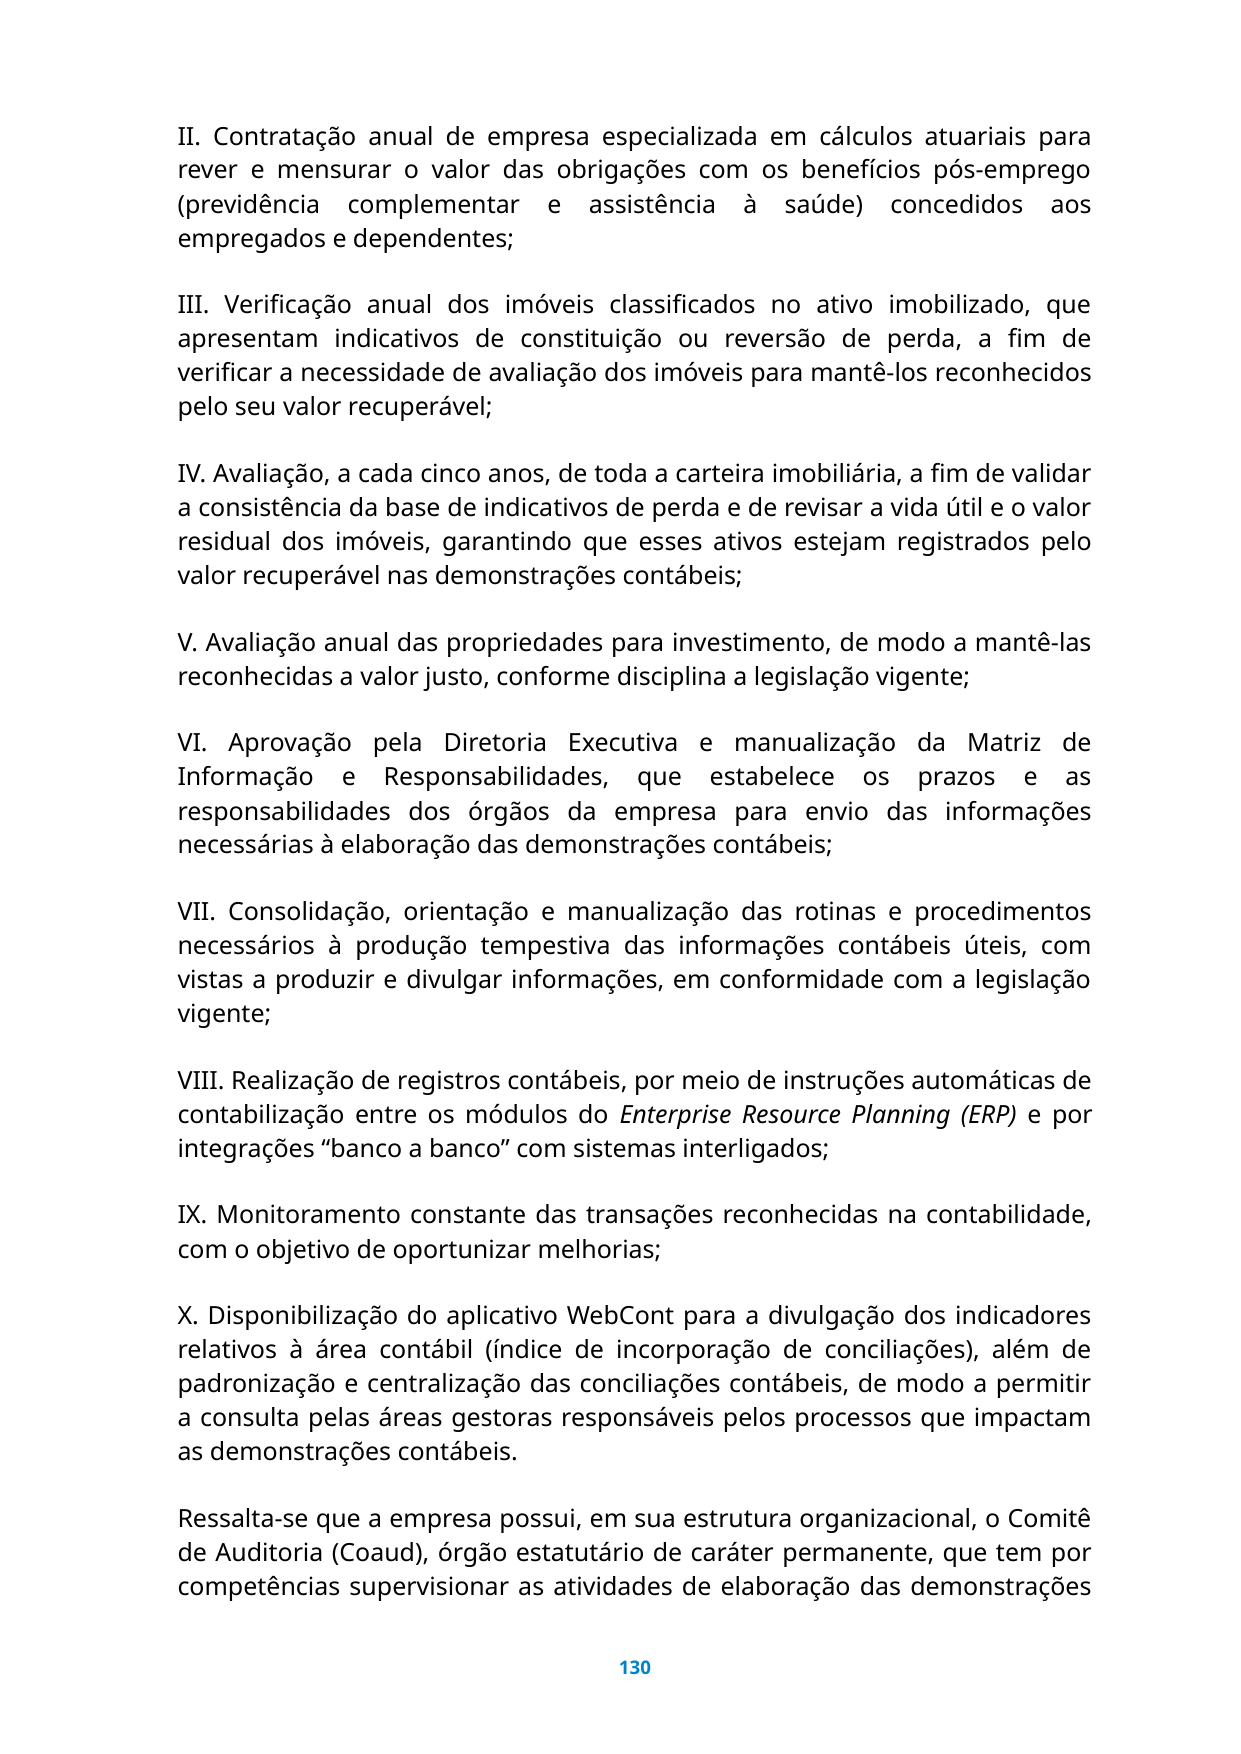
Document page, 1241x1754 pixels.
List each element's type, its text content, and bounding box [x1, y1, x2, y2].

text IV. Avaliação, a cada cinco anos, de toda a carteira imobiliária, a fim de validar a consistência da base de indicativos de perda e de revisar a vida útil e o valor residual dos imóveis, garantindo que esses ativos estejam registrados pelo valor recuperável nas demonstrações contábeis; [177, 456, 1092, 592]
text V. Avaliação anual das propriedades para investimento, de modo a mantê-las reconhecidas a valor justo, conforme disciplina a legislação vigente; [177, 624, 1092, 692]
text IX. Monitoramento constante das transações reconhecidas na contabilidade, com o objetivo de oportunizar melhorias; [177, 1197, 1092, 1265]
text VIII. Realização de registros contábeis, por meio de instruções automáticas de contabilização entre os módulos do Enterprise Resource Planning (ERP) e por integrações “banco a banco” com sistemas interligados; [177, 1062, 1092, 1165]
text Ressalta-se que a empresa possui, em sua estrutura organizacional, o Comitê de Auditoria (Coaud), órgão estatutário de caráter permanente, que tem por competências supervisionar as atividades de elaboração das demonstrações [177, 1501, 1092, 1603]
text VII. Consolidação, orientação e manualização das rotinas e procedimentos necessários à produção tempestiva das informações contábeis úteis, com vistas a produzir e divulgar informações, em conformidade com a legislação vigente; [177, 894, 1092, 1030]
text VI. Aprovação pela Diretoria Executiva e manualização da Matriz de Informação e Responsabilidades, que estabelece os prazos e as responsabilidades dos órgãos da empresa para envio das informações necessárias à elaboração das demonstrações contábeis; [177, 725, 1092, 861]
text X. Disponibilização do aplicativo WebCont para a divulgação dos indicadores relativos à área contábil (índice de incorporação de conciliações), além de padronização e centralização das conciliações contábeis, de modo a permitir a consulta pelas áreas gestoras responsáveis pelos processos que impactam as demonstrações contábeis. [177, 1298, 1092, 1468]
text II. Contratação anual de empresa especializada em cálculos atuariais para rever e mensurar o valor das obrigações com os benefícios pós-emprego (previdência complementar e assistência à saúde) concedidos aos empregados e dependentes; [177, 118, 1092, 254]
text III. Verificação anual dos imóveis classificados no ativo imobilizado, que apresentam indicativos de constituição ou reversão de perda, a fim de verificar a necessidade de avaliação dos imóveis para mantê-los reconhecidos pelo seu valor recuperável; [177, 287, 1092, 423]
